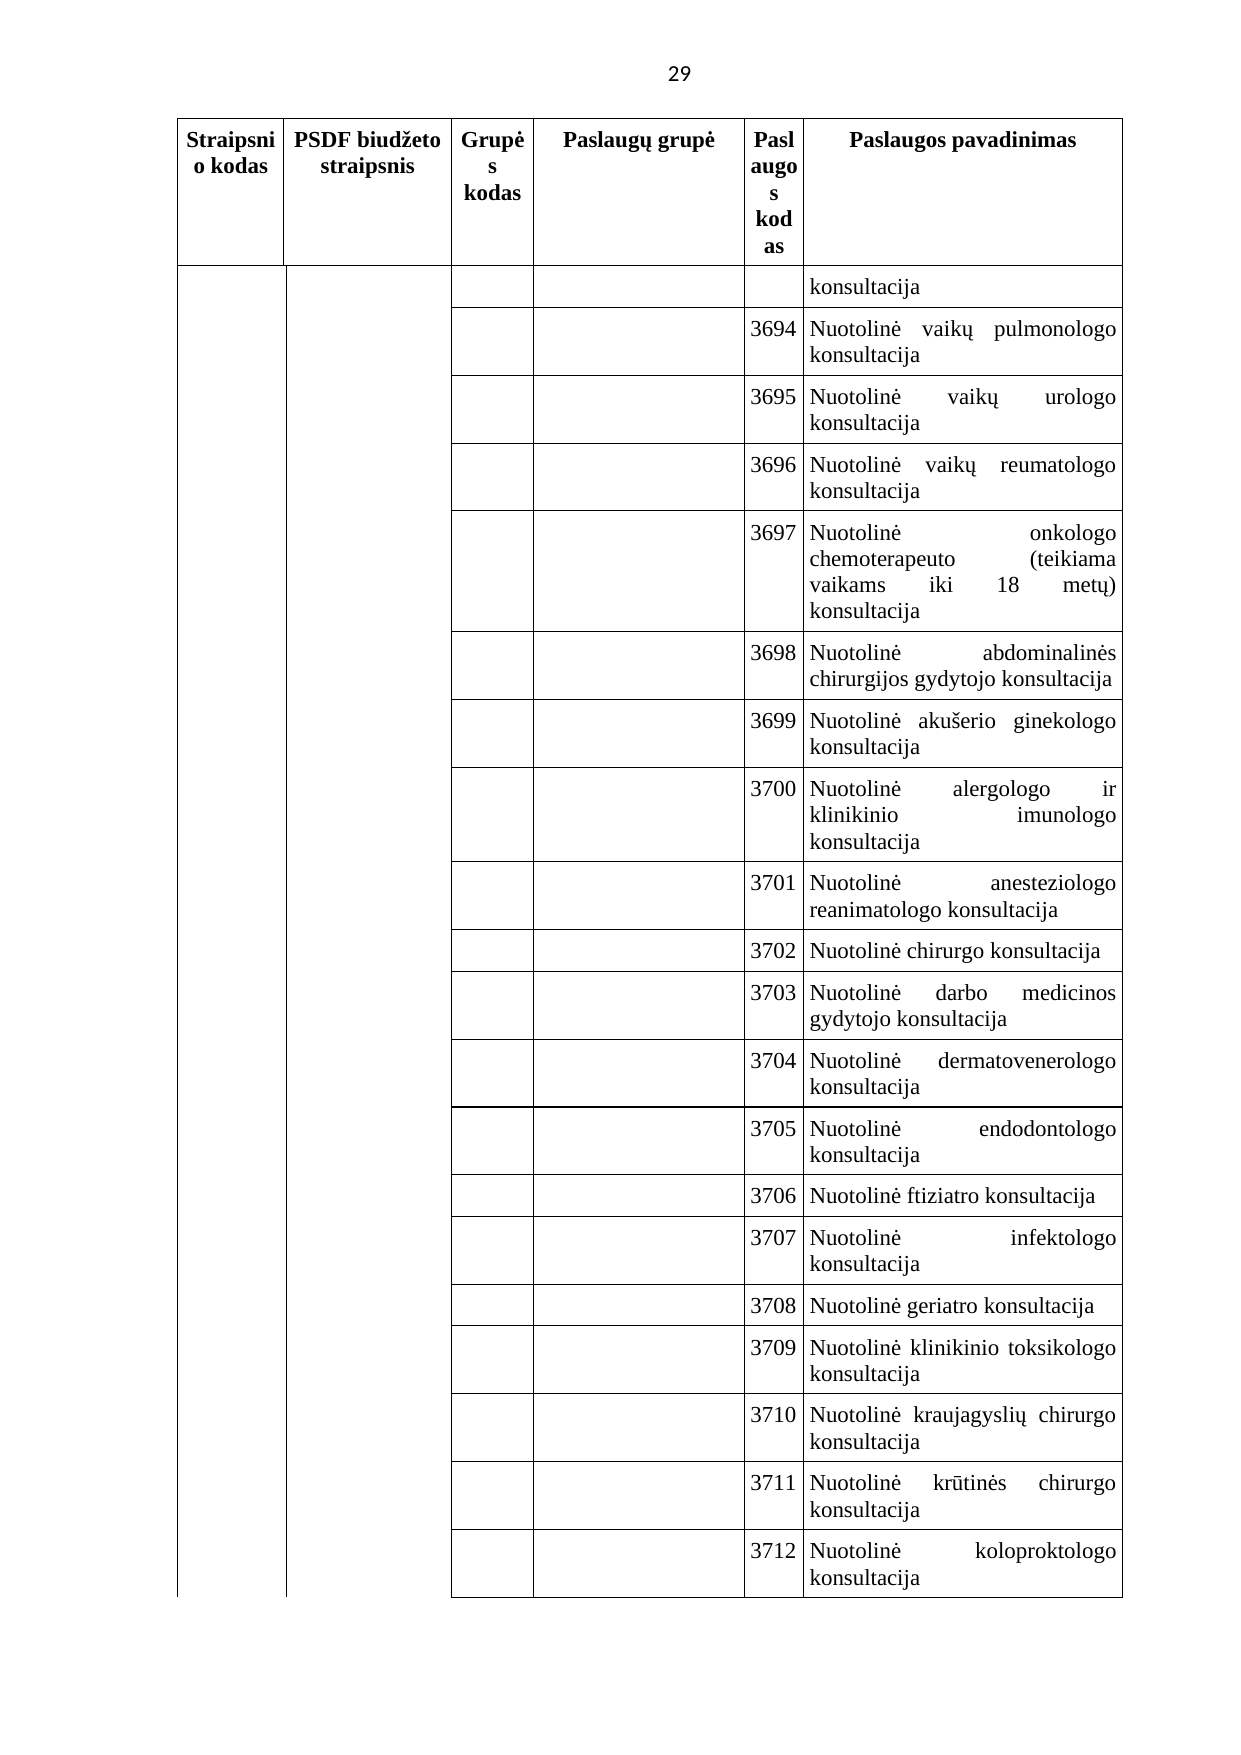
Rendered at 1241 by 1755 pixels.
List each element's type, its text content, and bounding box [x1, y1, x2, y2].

table_cell [287, 1284, 451, 1325]
table_cell [178, 1529, 286, 1597]
table_cell [452, 308, 533, 374]
table_cell [534, 1462, 744, 1529]
table_cell Nuotolinė dermatovenerologo konsultacija [804, 1040, 1122, 1106]
table_cell [287, 266, 451, 307]
table_cell [452, 862, 533, 929]
table_cell Nuotolinė koloproktologo konsultacija [804, 1530, 1122, 1597]
table_cell Nuotolinė chirurgo konsultacija [804, 930, 1122, 971]
table_cell [178, 1106, 286, 1174]
table_cell [287, 375, 451, 442]
table_cell [178, 510, 286, 631]
table_cell [178, 443, 286, 510]
table_cell Nuotolinė ftiziatro konsultacija [804, 1175, 1122, 1216]
table_cell [178, 767, 286, 861]
table_cell [534, 1530, 744, 1597]
table_cell 3697 [745, 511, 803, 631]
table_cell [534, 930, 744, 971]
table_cell [534, 376, 744, 442]
table_cell Nuotolinė endodontologo konsultacija [804, 1108, 1122, 1174]
table_cell [287, 1325, 451, 1393]
table_cell [178, 307, 286, 374]
table_cell [178, 971, 286, 1038]
table_cell [534, 308, 744, 374]
table_cell Nuotolinė onkologo chemoterapeuto (teikiama vaikams iki 18 metų) konsultacija [804, 511, 1122, 631]
table_cell [178, 699, 286, 767]
table_cell 3709 [745, 1326, 803, 1393]
table_cell Nuotolinė akušerio ginekologo konsultacija [804, 700, 1122, 767]
table_cell 3708 [745, 1285, 803, 1325]
table_cell [178, 1461, 286, 1529]
table_cell 3706 [745, 1175, 803, 1216]
table_cell [534, 444, 744, 510]
table_cell [452, 376, 533, 442]
table_cell [452, 511, 533, 631]
table_cell [452, 1040, 533, 1106]
table_cell [534, 1285, 744, 1325]
table_cell [287, 1106, 451, 1174]
table_cell [287, 1174, 451, 1216]
table_cell [287, 971, 451, 1038]
table_cell konsultacija [804, 266, 1122, 307]
table_cell [534, 266, 744, 307]
table_cell 3704 [745, 1040, 803, 1106]
table_cell [287, 1393, 451, 1461]
table_cell [534, 768, 744, 861]
table_cell [452, 1394, 533, 1461]
table_cell [534, 1326, 744, 1393]
table_cell [452, 1217, 533, 1284]
table_cell [452, 632, 533, 699]
table_cell [452, 1108, 533, 1174]
table_cell Nuotolinė alergologo ir klinikinio imunologo konsultacija [804, 768, 1122, 861]
table_cell [452, 972, 533, 1038]
table_cell [534, 972, 744, 1038]
table_cell 3712 [745, 1530, 803, 1597]
table_header Paslaugų grupė [534, 119, 744, 265]
table_cell [287, 510, 451, 631]
table_cell [452, 1462, 533, 1529]
table_cell Nuotolinė krūtinės chirurgo konsultacija [804, 1462, 1122, 1529]
table_cell [287, 699, 451, 767]
table_cell [287, 1216, 451, 1284]
table_cell [178, 929, 286, 971]
table_header Grupės kodas [452, 119, 533, 265]
table_cell [534, 1108, 744, 1174]
table_cell 3711 [745, 1462, 803, 1529]
table_cell [287, 443, 451, 510]
table_cell [452, 1326, 533, 1393]
table_cell [178, 1284, 286, 1325]
table_cell [452, 1175, 533, 1216]
table_cell 3698 [745, 632, 803, 699]
table_cell [287, 929, 451, 971]
table_header Paslaugos pavadinimas [804, 119, 1122, 265]
table_header PSDF biudžeto straipsnis [284, 119, 451, 265]
table_header Paslaugos kodas [745, 119, 803, 265]
table_cell Nuotolinė kraujagyslių chirurgo konsultacija [804, 1394, 1122, 1461]
table_cell Nuotolinė vaikų reumatologo konsultacija [804, 444, 1122, 510]
table_cell Nuotolinė klinikinio toksikologo konsultacija [804, 1326, 1122, 1393]
table_cell Nuotolinė geriatro konsultacija [804, 1285, 1122, 1325]
table_cell [534, 511, 744, 631]
table_cell 3696 [745, 444, 803, 510]
table_cell 3701 [745, 862, 803, 929]
table_cell [452, 700, 533, 767]
table_cell [178, 1393, 286, 1461]
table_cell [452, 930, 533, 971]
table_cell 3705 [745, 1108, 803, 1174]
table_cell 3703 [745, 972, 803, 1038]
table_cell [452, 768, 533, 861]
table_cell [452, 1285, 533, 1325]
table_cell [287, 861, 451, 929]
table_cell [287, 1529, 451, 1597]
table_cell [287, 767, 451, 861]
table_cell [178, 861, 286, 929]
table_cell [178, 1039, 286, 1106]
table_cell 3702 [745, 930, 803, 971]
table_cell [534, 700, 744, 767]
table_cell [534, 862, 744, 929]
table_cell 3699 [745, 700, 803, 767]
table_cell 3694 [745, 308, 803, 374]
table_cell Nuotolinė vaikų pulmonologo konsultacija [804, 308, 1122, 374]
table_cell [452, 266, 533, 307]
table_cell [534, 1217, 744, 1284]
table_cell 3700 [745, 768, 803, 861]
table_cell [178, 1174, 286, 1216]
table_cell Nuotolinė anesteziologo reanimatologo konsultacija [804, 862, 1122, 929]
table_cell [534, 1040, 744, 1106]
table_cell [745, 266, 803, 307]
table_cell [452, 1530, 533, 1597]
table_cell [534, 1175, 744, 1216]
table_cell [452, 444, 533, 510]
table_cell Nuotolinė darbo medicinos gydytojo konsultacija [804, 972, 1122, 1038]
table_cell [534, 1394, 744, 1461]
table_cell [178, 1325, 286, 1393]
table_cell 3695 [745, 376, 803, 442]
table_cell Nuotolinė vaikų urologo konsultacija [804, 376, 1122, 442]
table_cell [287, 1039, 451, 1106]
table_cell 3710 [745, 1394, 803, 1461]
table_cell [178, 1216, 286, 1284]
table_cell [178, 631, 286, 699]
table_cell Nuotolinė infektologo konsultacija [804, 1217, 1122, 1284]
table_cell [178, 375, 286, 442]
table_cell [287, 631, 451, 699]
table_header Straipsnio kodas [178, 119, 283, 265]
table_cell [178, 266, 286, 307]
table_cell Nuotolinė abdominalinės chirurgijos gydytojo konsultacija [804, 632, 1122, 699]
table_cell 3707 [745, 1217, 803, 1284]
table_cell [534, 632, 744, 699]
table_cell [287, 307, 451, 374]
table_cell [287, 1461, 451, 1529]
